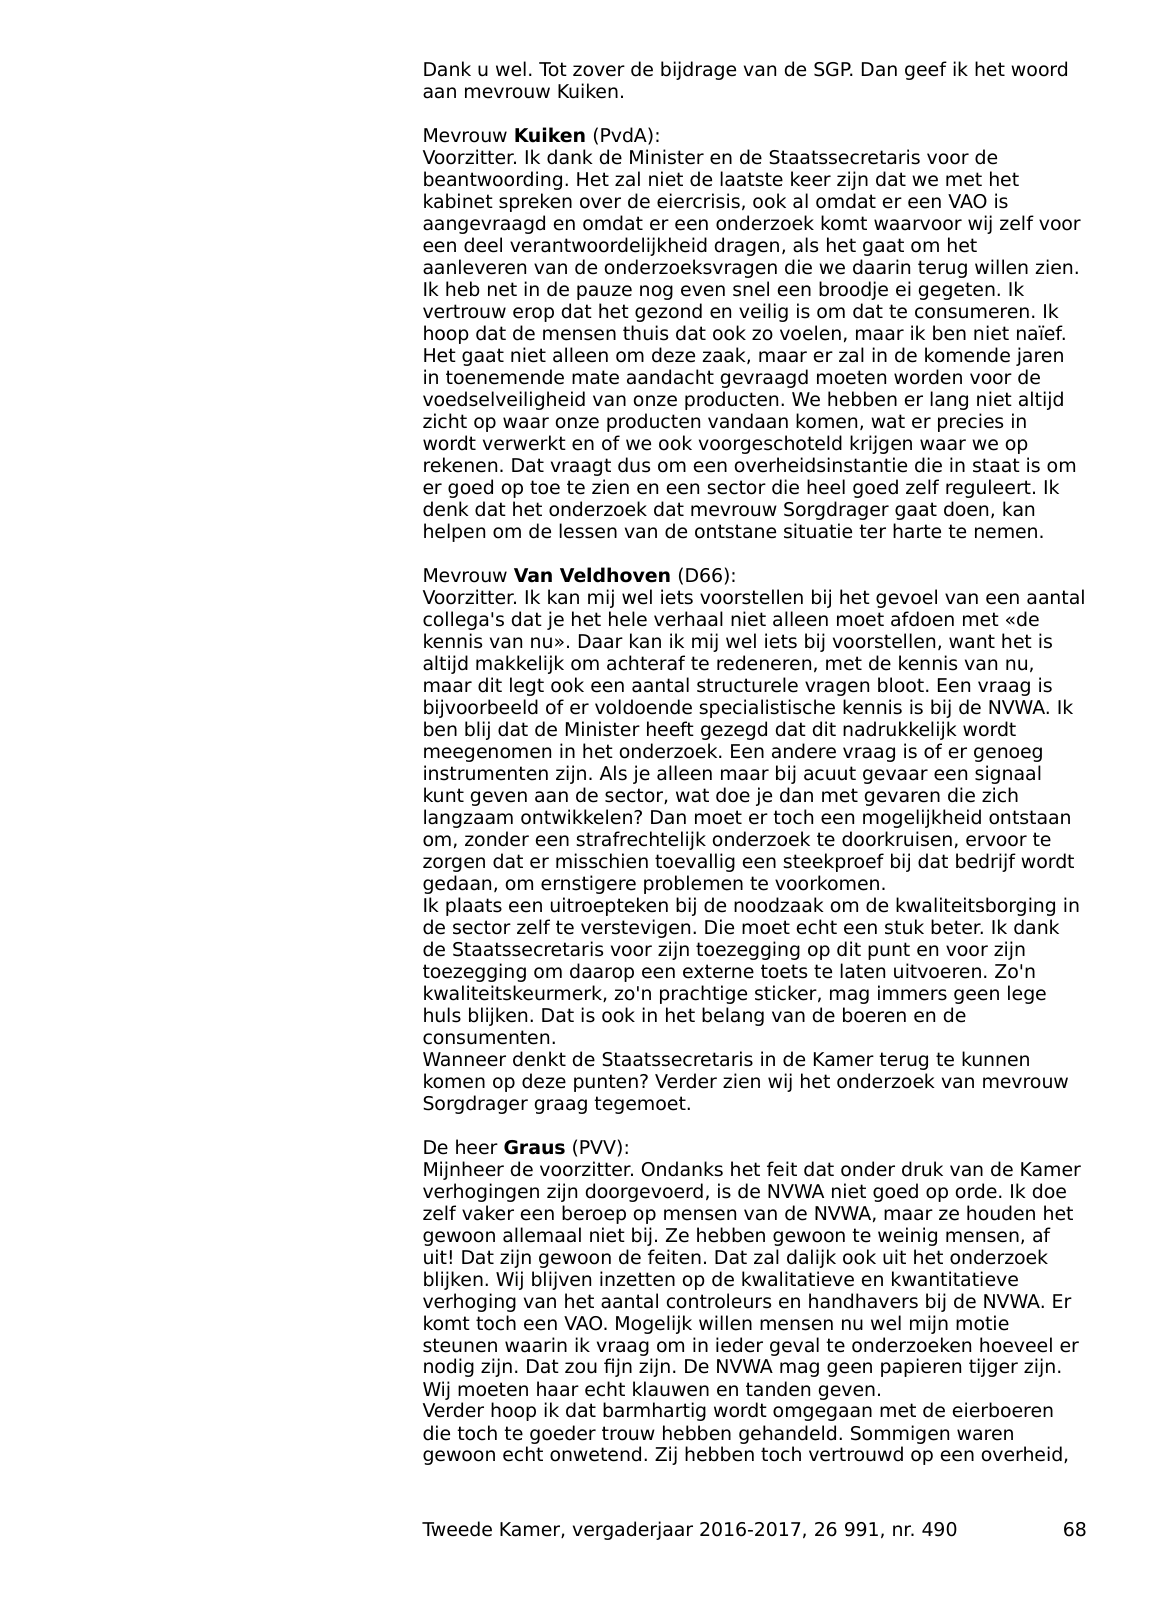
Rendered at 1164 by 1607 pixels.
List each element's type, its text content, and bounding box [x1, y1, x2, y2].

text Mevrouw Van Veldhoven (D66): [422, 565, 1087, 587]
text Mijnheer de voorzitter. Ondanks het feit dat onder druk van de Kamer verhogingen zijn doorgevoerd, is de NVWA niet goed op orde. Ik doe zelf vaker een beroep op mensen van de NVWA, maar ze houden het gewoon allemaal niet bij. Ze hebben gewoon te weinig mensen, af uit! Dat zijn gewoon de feiten. Dat zal dalijk ook uit het onderzoek blijken. Wij blijven inzetten op de kwalitatieve en kwantitatieve verhoging van het aantal controleurs en handhavers bij de NVWA. Er komt toch een VAO. Mogelijk willen mensen nu wel mijn motie steunen waarin ik vraag om in ieder geval te onderzoeken hoeveel er nodig zijn. Dat zou fijn zijn. De NVWA mag geen papieren tijger zijn. Wij moeten haar echt klauwen en tanden geven. [422, 1159, 1087, 1400]
text Voorzitter. Ik kan mij wel iets voorstellen bij het gevoel van een aantal collega's dat je het hele verhaal niet alleen moet afdoen met «de kennis van nu». Daar kan ik mij wel iets bij voorstellen, want het is altijd makkelijk om achteraf te redeneren, met de kennis van nu, maar dit legt ook een aantal structurele vragen bloot. Een vraag is bijvoorbeeld of er voldoende specialistische kennis is bij de NVWA. Ik ben blij dat de Minister heeft gezegd dat dit nadrukkelijk wordt meegenomen in het onderzoek. Een andere vraag is of er genoeg instrumenten zijn. Als je alleen maar bij acuut gevaar een signaal kunt geven aan de sector, wat doe je dan met gevaren die zich langzaam ontwikkelen? Dan moet er toch een mogelijkheid ontstaan om, zonder een strafrechtelijk onderzoek te doorkruisen, ervoor te zorgen dat er misschien toevallig een steekproef bij dat bedrijf wordt gedaan, om ernstigere problemen te voorkomen. [422, 587, 1087, 895]
text Voorzitter. Ik dank de Minister en de Staatssecretaris voor de beantwoording. Het zal niet de laatste keer zijn dat we met het kabinet spreken over de eiercrisis, ook al omdat er een VAO is aangevraagd en omdat er een onderzoek komt waarvoor wij zelf voor een deel verantwoordelijkheid dragen, als het gaat om het aanleveren van de onderzoeksvragen die we daarin terug willen zien. Ik heb net in de pauze nog even snel een broodje ei gegeten. Ik vertrouw erop dat het gezond en veilig is om dat te consumeren. Ik hoop dat de mensen thuis dat ook zo voelen, maar ik ben niet naïef. Het gaat niet alleen om deze zaak, maar er zal in de komende jaren in toenemende mate aandacht gevraagd moeten worden voor de voedselveiligheid van onze producten. We hebben er lang niet altijd zicht op waar onze producten vandaan komen, wat er precies in wordt verwerkt en of we ook voorgeschoteld krijgen waar we op rekenen. Dat vraagt dus om een overheidsinstantie die in staat is om er goed op toe te zien en een sector die heel goed zelf reguleert. Ik denk dat het onderzoek dat mevrouw Sorgdrager gaat doen, kan helpen om de lessen van de ontstane situatie ter harte te nemen. [422, 147, 1087, 543]
text Wanneer denkt de Staatssecretaris in de Kamer terug te kunnen komen op deze punten? Verder zien wij het onderzoek van mevrouw Sorgdrager graag tegemoet. [422, 1048, 1087, 1114]
text Ik plaats een uitroepteken bij de noodzaak om de kwaliteitsborging in de sector zelf te verstevigen. Die moet echt een stuk beter. Ik dank de Staatssecretaris voor zijn toezegging op dit punt en voor zijn toezegging om daarop een externe toets te laten uitvoeren. Zo'n kwaliteitskeurmerk, zo'n prachtige sticker, mag immers geen lege huls blijken. Dat is ook in het belang van de boeren en de consumenten. [422, 895, 1087, 1048]
text Mevrouw Kuiken (PvdA): [422, 125, 1087, 147]
text De heer Graus (PVV): [422, 1137, 1087, 1159]
text Verder hoop ik dat barmhartig wordt omgegaan met de eierboeren die toch te goeder trouw hebben gehandeld. Sommigen waren gewoon echt onwetend. Zij hebben toch vertrouwd op een overheid, [422, 1400, 1087, 1466]
text Dank u wel. Tot zover de bijdrage van de SGP. Dan geef ik het woord aan mevrouw Kuiken. [422, 59, 1087, 103]
